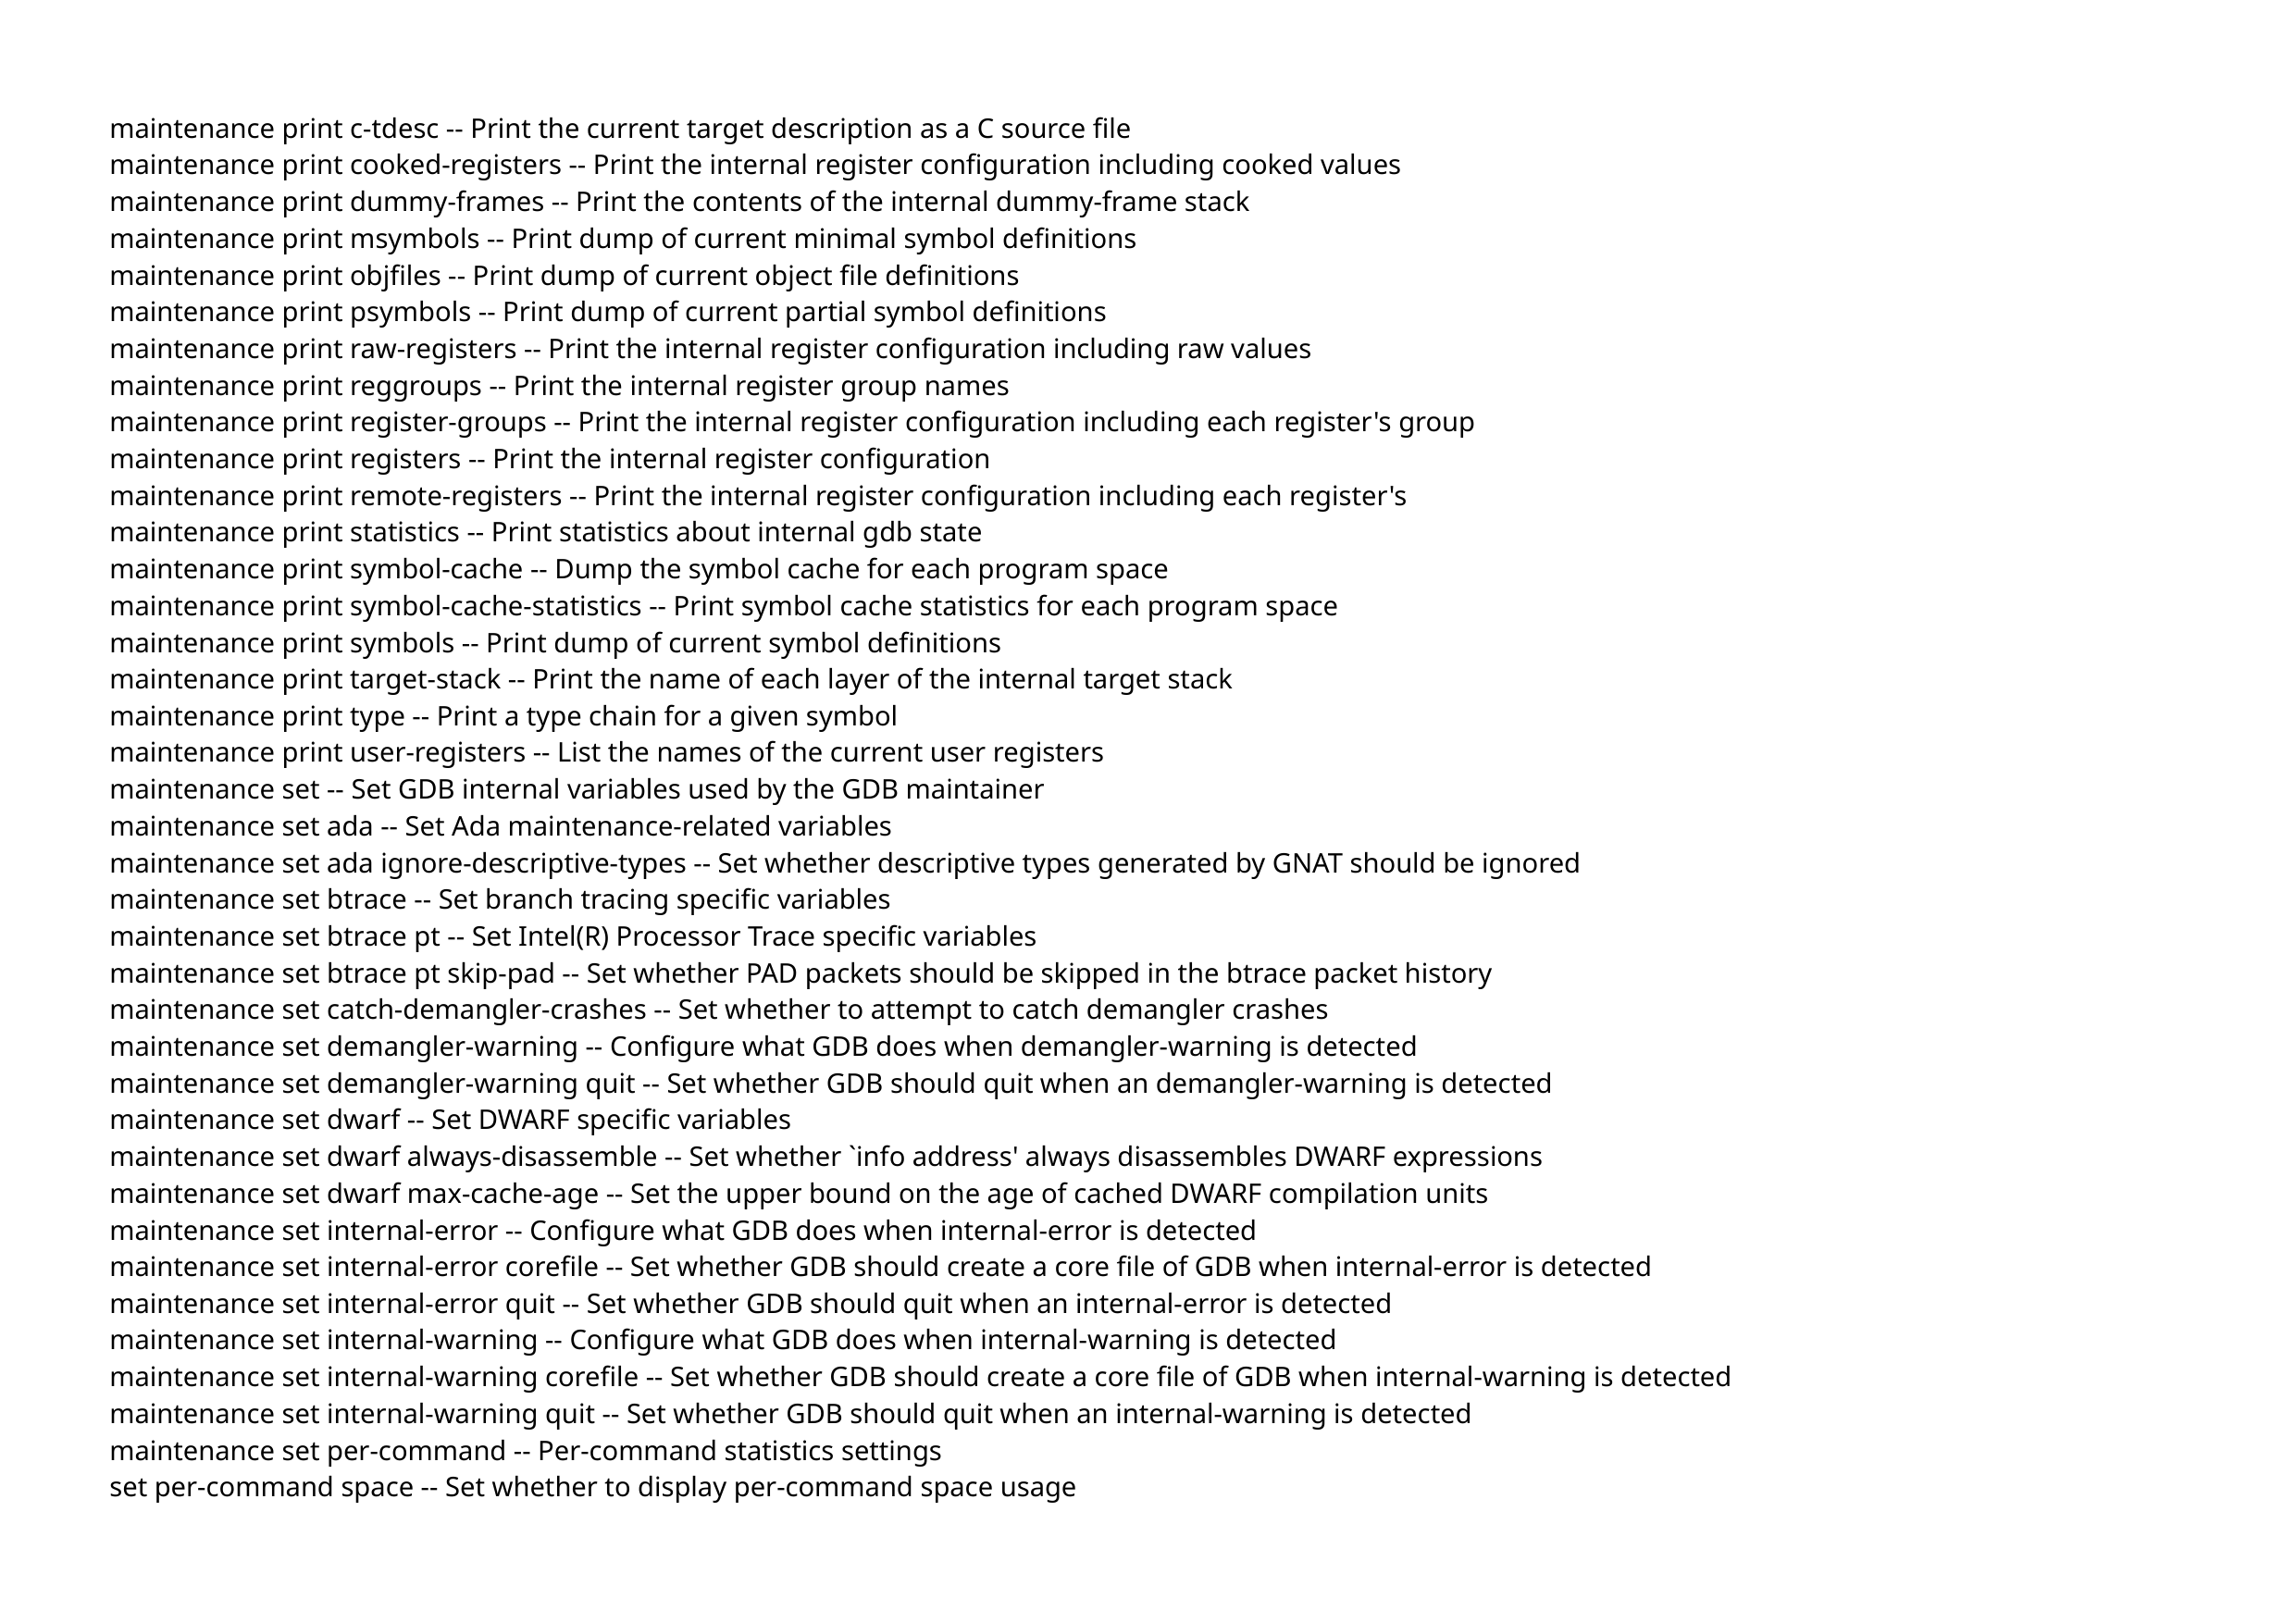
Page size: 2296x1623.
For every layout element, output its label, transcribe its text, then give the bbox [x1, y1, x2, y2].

text maintenance print c-tdesc -- Print the current target description as a C source file maintenance print cooked-registers -- Print the internal register configuration including cooked values maintenance print dummy-frames -- Print the contents of the internal dummy-frame stack maintenance print msymbols -- Print dump of current minimal symbol definitions maintenance print objfiles -- Print dump of current object file definitions maintenance print psymbols -- Print dump of current partial symbol definitions maintenance print raw-registers -- Print the internal register configuration including raw values maintenance print reggroups -- Print the internal register group names maintenance print register-groups -- Print the internal register configuration including each register's group maintenance print registers -- Print the internal register configuration maintenance print remote-registers -- Print the internal register configuration including each register's maintenance print statistics -- Print statistics about internal gdb state maintenance print symbol-cache -- Dump the symbol cache for each program space maintenance print symbol-cache-statistics -- Print symbol cache statistics for each program space maintenance print symbols -- Print dump of current symbol definitions maintenance print target-stack -- Print the name of each layer of the internal target stack maintenance print type -- Print a type chain for a given symbol maintenance print user-registers -- List the names of the current user registers maintenance set -- Set GDB internal variables used by the GDB maintainer maintenance set ada -- Set Ada maintenance-related variables maintenance set ada ignore-descriptive-types -- Set whether descriptive types generated by GNAT should be ignored maintenance set btrace -- Set branch tracing specific variables maintenance set btrace pt -- Set Intel(R) Processor Trace specific variables maintenance set btrace pt skip-pad -- Set whether PAD packets should be skipped in the btrace packet history maintenance set catch-demangler-crashes -- Set whether to attempt to catch demangler crashes maintenance set demangler-warning -- Configure what GDB does when demangler-warning is detected maintenance set demangler-warning quit -- Set whether GDB should quit when an demangler-warning is detected maintenance set dwarf -- Set DWARF specific variables maintenance set dwarf always-disassemble -- Set whether `info address' always disassembles DWARF expressions maintenance set dwarf max-cache-age -- Set the upper bound on the age of cached DWARF compilation units maintenance set internal-error -- Configure what GDB does when internal-error is detected maintenance set internal-error corefile -- Set whether GDB should create a core file of GDB when internal-error is detected maintenance set internal-error quit -- Set whether GDB should quit when an internal-error is detected maintenance set internal-warning -- Configure what GDB does when internal-warning is detected maintenance set internal-warning corefile -- Set whether GDB should create a core file of GDB when internal-warning is detected maintenance set internal-warning quit -- Set whether GDB should quit when an internal-warning is detected maintenance set per-command -- Per-command statistics settings set per-command space -- Set whether to display per-command space usage [109, 109, 2186, 1505]
